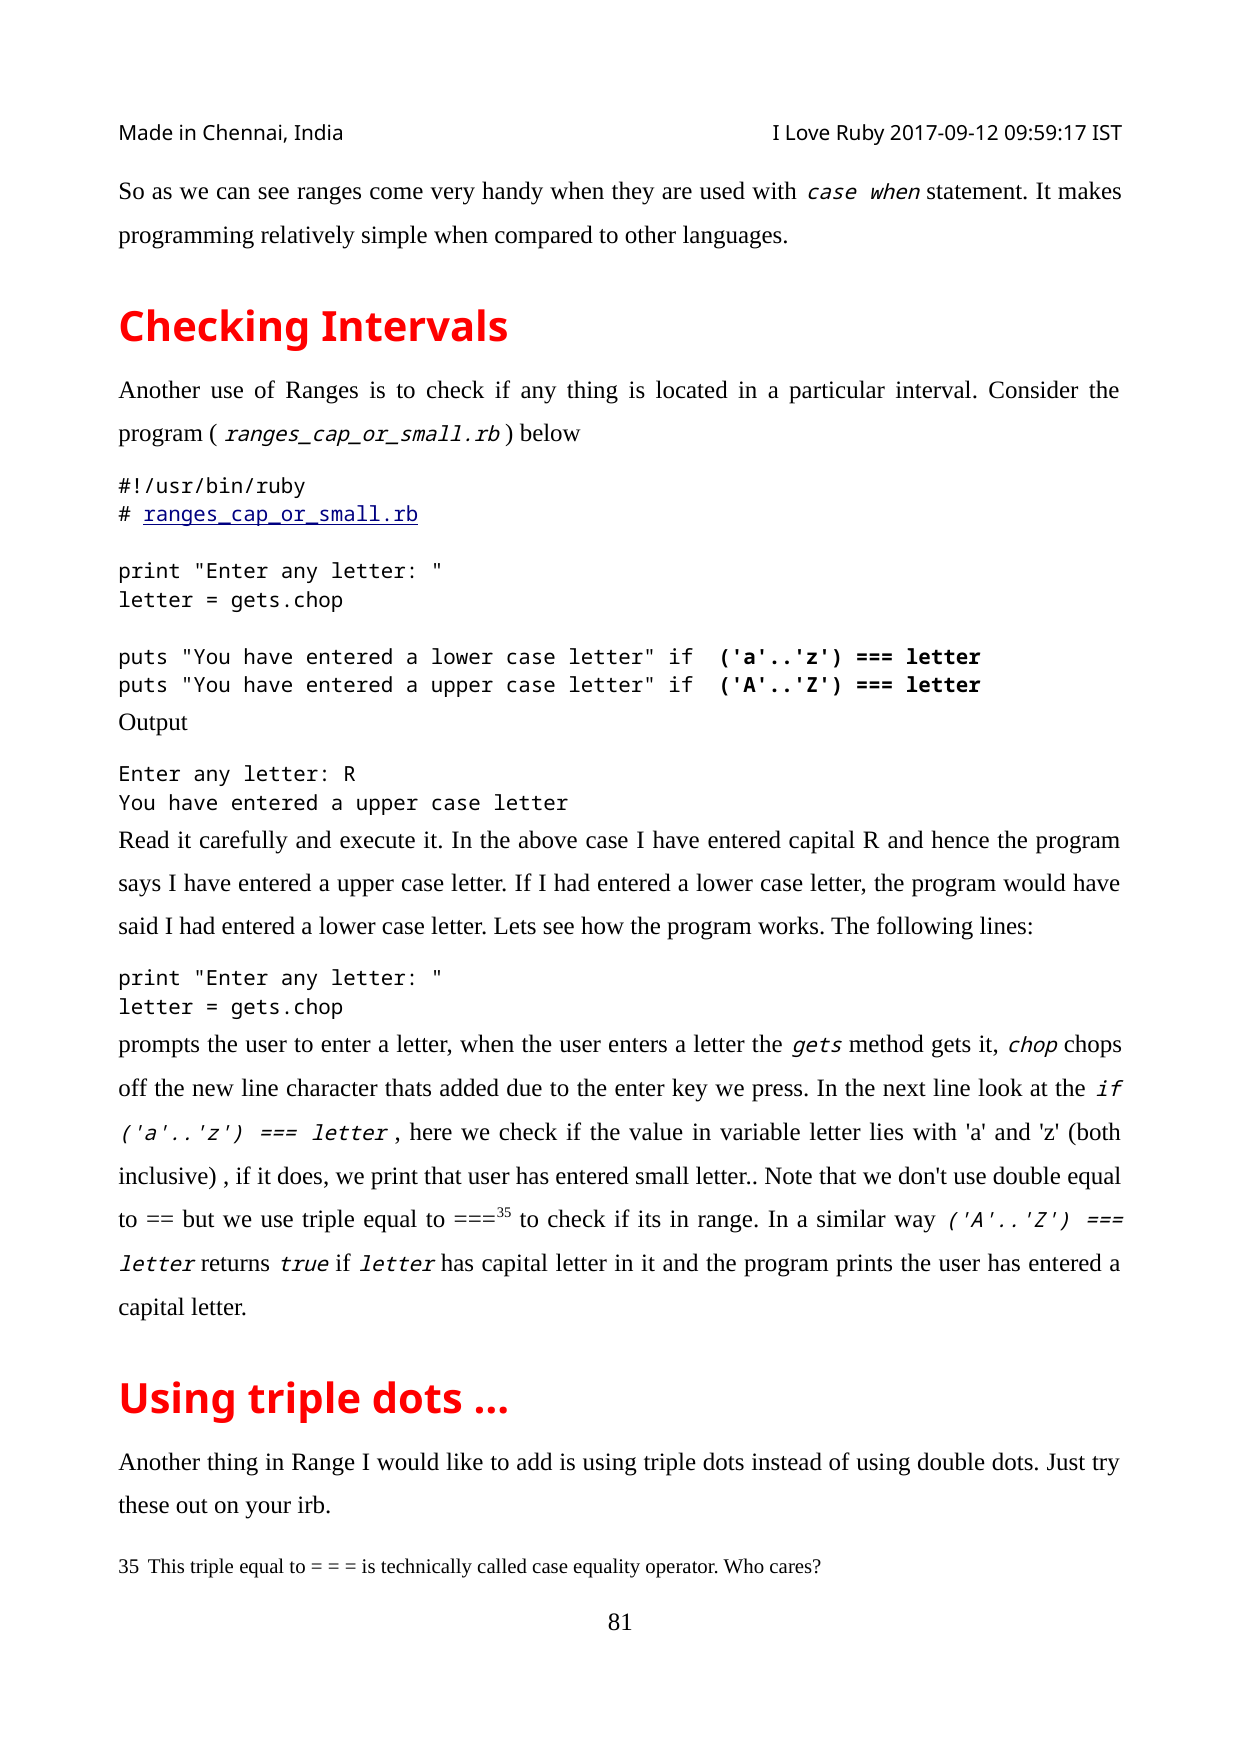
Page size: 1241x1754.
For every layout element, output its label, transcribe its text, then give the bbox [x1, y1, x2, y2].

subtitle Checking Intervals [118, 297, 1122, 354]
text print "Enter any letter: " [118, 963, 1122, 992]
text You have entered a upper case letter [118, 788, 1122, 816]
text Output [118, 707, 1122, 736]
text puts "You have entered a lower case letter" if ('a'..'z') === letter [118, 642, 1122, 670]
text Another thing in Range I would like to add is using triple dots instead of using double dots. Just try these out on your irb. [118, 1447, 1122, 1518]
text letter = gets.chop [118, 585, 1122, 613]
text # ranges_cap_or_small.rb [118, 499, 1122, 528]
text #!/usr/bin/ruby [118, 471, 1122, 499]
text prompts the user to enter a letter, when the user enters a letter the gets method gets it, chop chops off the new line character thats added due to the enter key we press. In the next line look at the if ('a'..'z') === letter , here we check if the value in variable letter lies with 'a' and 'z' (both inclusive) , if it does, we print that user has entered small letter.. Note that we don't use double equal to == but we use triple equal to === to check if its in range. In a similar way ('A'..'Z') === letter returns true if letter has capital letter in it and the program prints the user has entered a capital letter. [118, 1029, 1122, 1320]
text Another use of Ranges is to check if any thing is located in a particular interval. Consider the program ( ranges_cap_or_small.rb ) below [118, 375, 1122, 448]
subtitle Using triple dots … [118, 1368, 1122, 1425]
text letter = gets.chop [118, 992, 1122, 1020]
text print "Enter any letter: " [118, 556, 1122, 585]
text So as we can see ranges come very handy when they are used with case when statement. It makes programming relatively simple when compared to other languages. [118, 176, 1122, 249]
text Read it carefully and execute it. In the above case I have entered capital R and hence the program says I have entered a upper case letter. If I had entered a lower case letter, the program would have said I had entered a lower case letter. Lets see how the program works. The following lines: [118, 825, 1122, 940]
text Enter any letter: R [118, 759, 1122, 788]
text This triple equal to = = = is technically called case equality operator. Who cares? [118, 1553, 1122, 1578]
text puts "You have entered a upper case letter" if ('A'..'Z') === letter [118, 670, 1122, 699]
